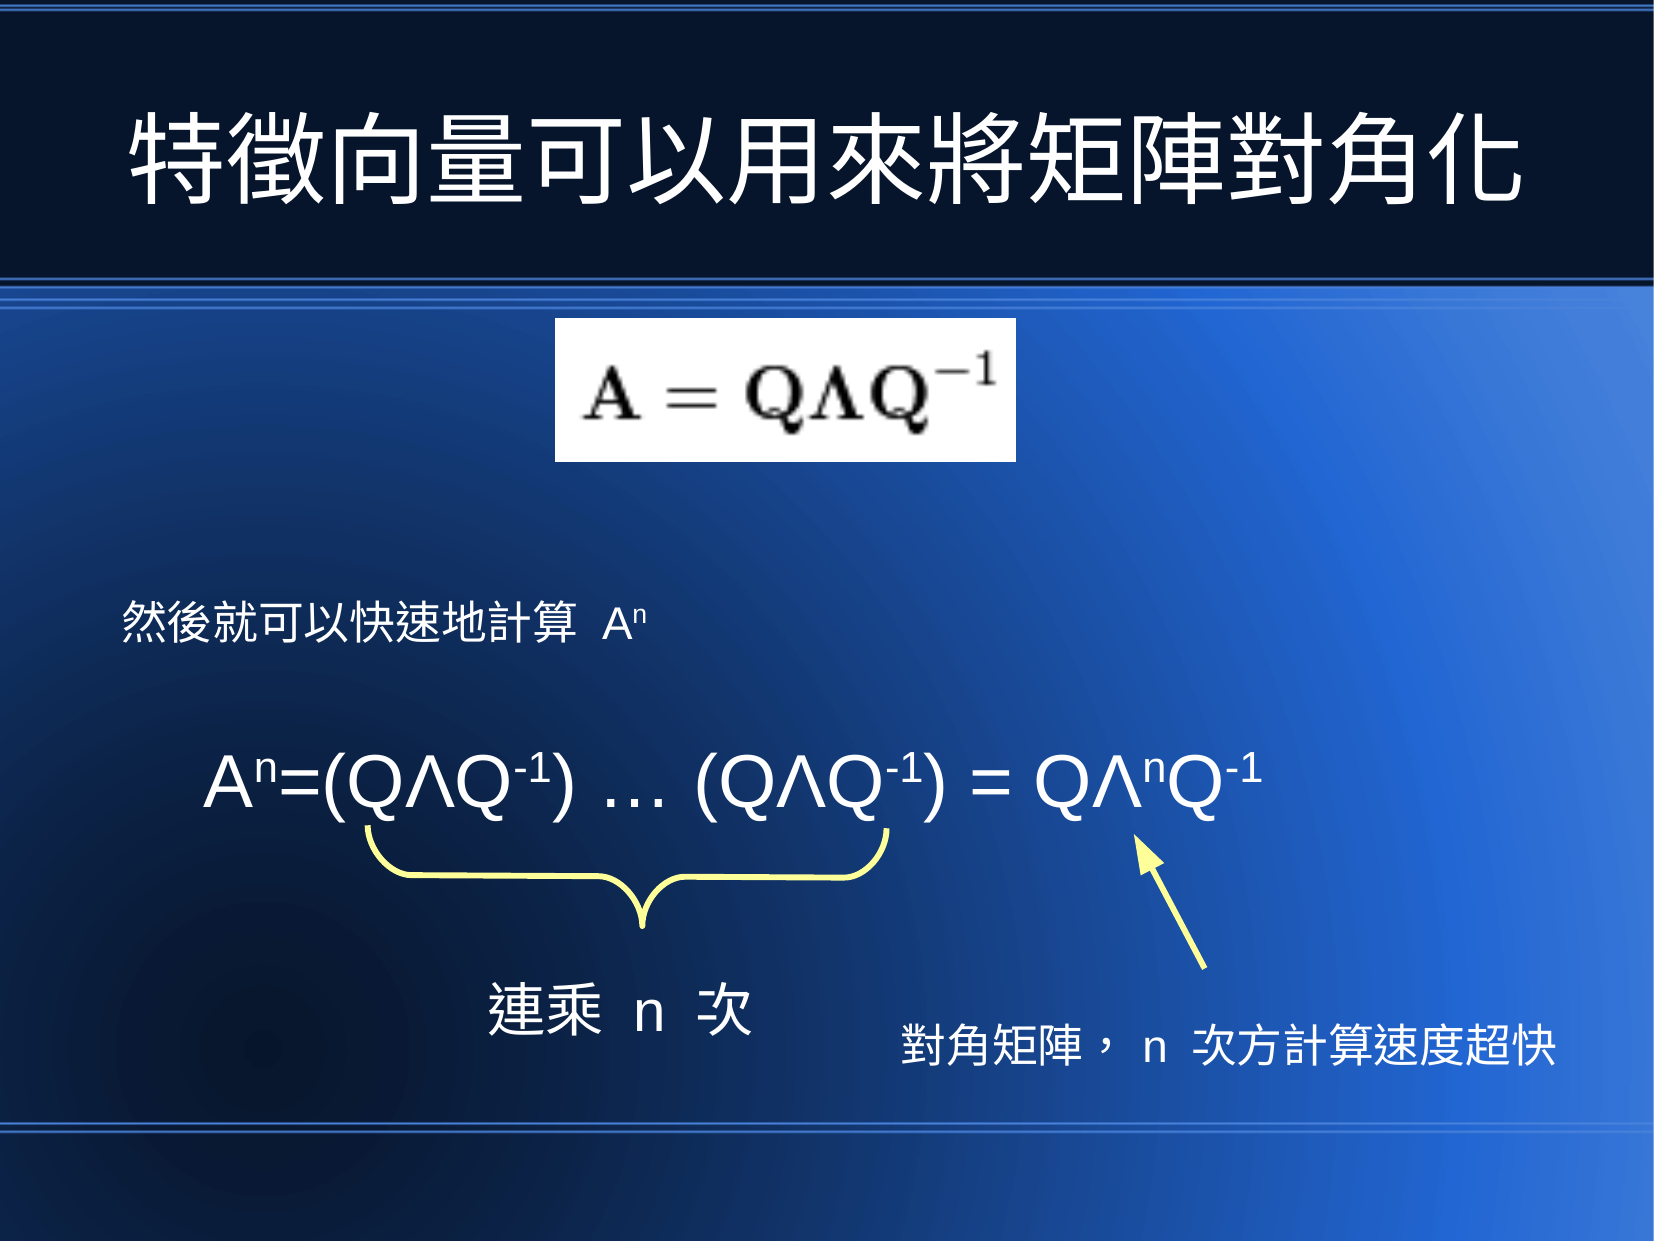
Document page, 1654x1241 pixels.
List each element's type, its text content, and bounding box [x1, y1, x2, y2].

text_box 對角矩陣，n 次方計算速度超快 [885, 1002, 1571, 1075]
picture [0, 0, 1654, 1241]
text_box An=(QΛQ-1) … (QΛQ-1) = QΛnQ-1 [188, 732, 1279, 834]
text_box 然後就可以快速地計算 An [106, 578, 662, 652]
text_box 連乘 n 次 [472, 956, 768, 1045]
title 特徵向量可以用來將矩陣對角化 [82, 49, 1571, 257]
